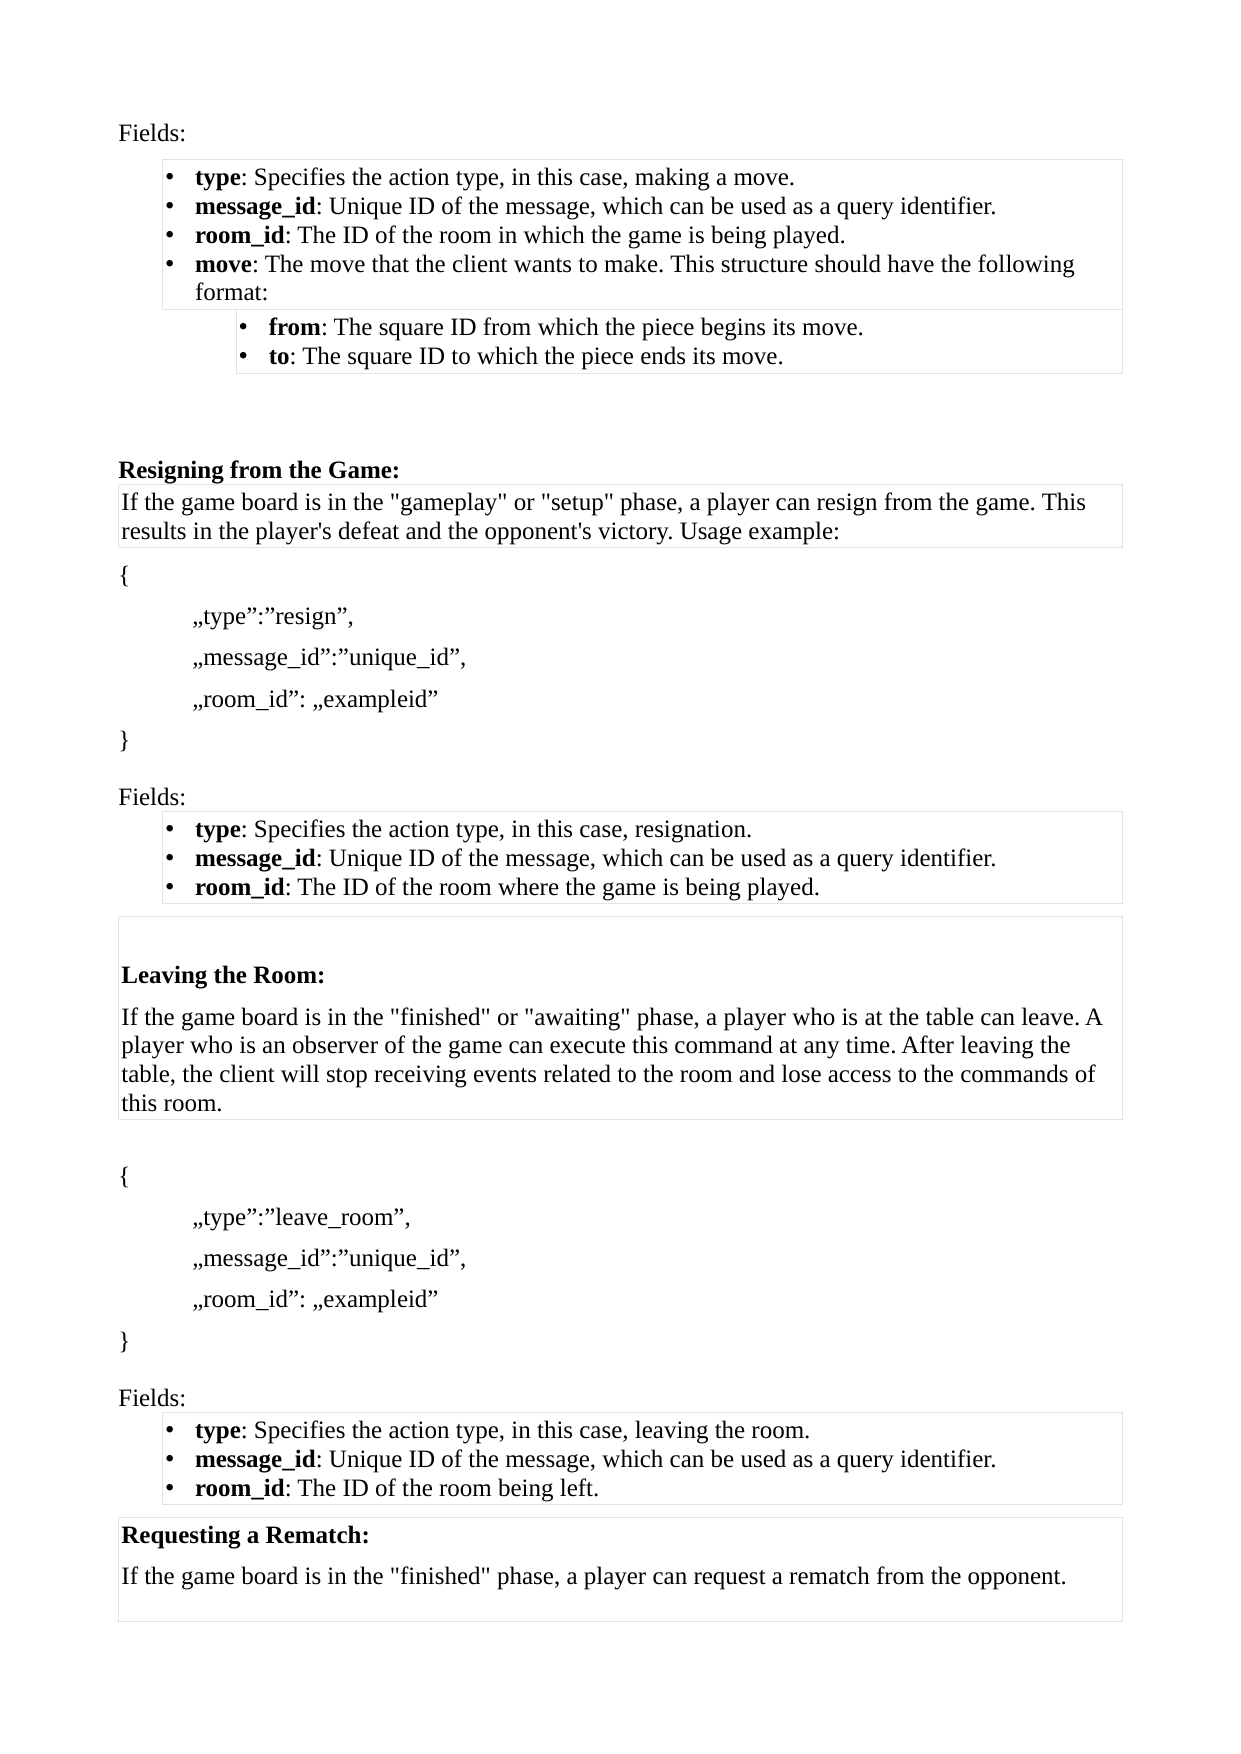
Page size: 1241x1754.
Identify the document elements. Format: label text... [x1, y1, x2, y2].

text } [118, 1326, 1122, 1354]
text „type”:”leave_room”, [118, 1202, 1122, 1231]
list move: The move that the client wants to make. This structure should have the following format: [163, 246, 1122, 309]
text „room_id”: „exampleid” [118, 1284, 1122, 1313]
text } [118, 725, 1122, 754]
text If the game board is in the "finished" or "awaiting" phase, a player who is at the table can leave. A player who is an observer of the game can execute this command at any time. After leaving the table, the client will stop receiving events related to the room and lose access to the commands of this room. [119, 998, 1122, 1119]
text Fields: [118, 1383, 1122, 1412]
list message_id: Unique ID of the message, which can be used as a query identifier. [163, 1441, 1122, 1469]
text Fields: [118, 118, 1122, 147]
text Fields: [118, 782, 1122, 811]
list room_id: The ID of the room being left. [163, 1469, 1122, 1504]
list message_id: Unique ID of the message, which can be used as a query identifier. [163, 840, 1122, 869]
list type: Specifies the action type, in this case, leaving the room. [163, 1413, 1122, 1441]
list room_id: The ID of the room where the game is being played. [163, 869, 1122, 903]
list type: Specifies the action type, in this case, making a move. [163, 160, 1122, 188]
list message_id: Unique ID of the message, which can be used as a query identifier. [163, 188, 1122, 217]
text Leaving the Room: [119, 957, 1122, 989]
text „message_id”:”unique_id”, [118, 1243, 1122, 1272]
list type: Specifies the action type, in this case, resignation. [163, 812, 1122, 840]
list to: The square ID to which the piece ends its move. [237, 338, 1122, 373]
text { [118, 560, 1122, 589]
list room_id: The ID of the room in which the game is being played. [163, 217, 1122, 246]
text Requesting a Rematch: [119, 1518, 1122, 1549]
text { [118, 1161, 1122, 1189]
text If the game board is in the "finished" phase, a player can request a rematch from the opponent. [119, 1558, 1122, 1621]
list from: The square ID from which the piece begins its move. [237, 310, 1122, 338]
text Resigning from the Game: [118, 426, 1122, 484]
text „message_id”:”unique_id”, [118, 642, 1122, 671]
text „room_id”: „exampleid” [118, 684, 1122, 712]
text If the game board is in the "gameplay" or "setup" phase, a player can resign from the game. This results in the player's defeat and the opponent's victory. Usage example: [119, 485, 1122, 547]
text „type”:”resign”, [118, 601, 1122, 630]
